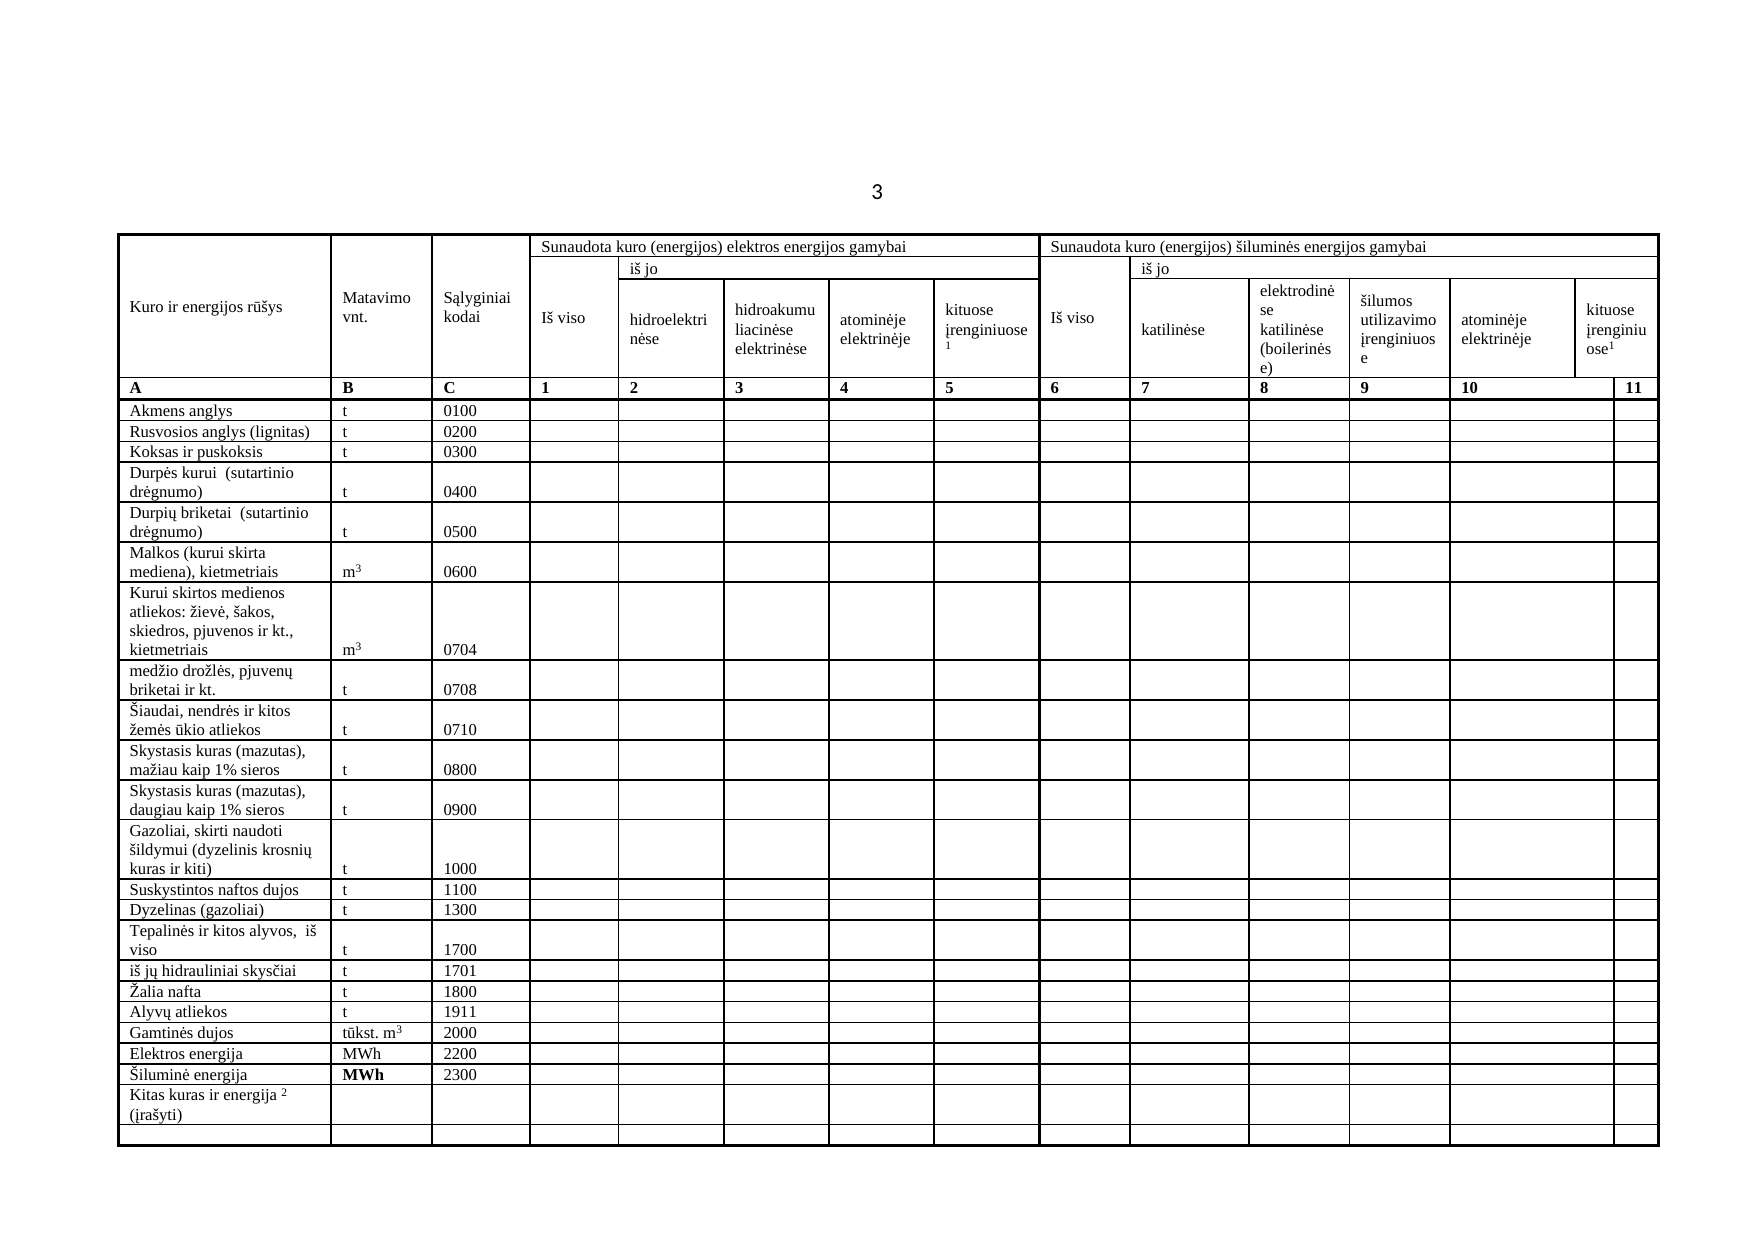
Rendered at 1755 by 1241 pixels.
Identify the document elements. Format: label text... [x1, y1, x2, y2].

table_cell [531, 442, 618, 461]
table_cell [1451, 900, 1613, 919]
table_cell [1615, 982, 1657, 1001]
table_cell t [332, 442, 431, 461]
table_cell Akmens anglys [120, 401, 330, 420]
table_cell [1350, 781, 1449, 819]
table_cell [830, 982, 933, 1001]
table_cell [935, 442, 1038, 461]
table_cell t [332, 961, 431, 980]
table_cell [830, 1023, 933, 1042]
table_cell [531, 1002, 618, 1021]
table_cell [1451, 961, 1613, 980]
table_cell [1250, 880, 1349, 898]
table_cell tūkst. m3 [332, 1023, 431, 1042]
table_cell t [332, 661, 431, 699]
table_cell [1041, 1002, 1129, 1021]
table_cell [1131, 1125, 1248, 1144]
table_cell 0800 [433, 741, 529, 779]
table_cell [1615, 820, 1657, 878]
table_cell [830, 401, 933, 420]
table_cell [725, 661, 828, 699]
table_cell [1615, 701, 1657, 739]
table_cell [619, 1125, 723, 1144]
table_cell 1911 [433, 1002, 529, 1021]
table_cell [1451, 1044, 1613, 1063]
table_cell [1250, 401, 1349, 420]
table_cell [531, 401, 618, 420]
table_cell [1250, 421, 1349, 441]
table_cell [1350, 701, 1449, 739]
table_cell [830, 880, 933, 898]
table_cell [1350, 921, 1449, 959]
table_cell [531, 503, 618, 541]
table_cell kituose įrenginiuose1 [935, 280, 1038, 377]
table_cell Kitas kuras ir energija 2 (įrašyti) [120, 1085, 330, 1123]
table_cell Elektros energija [120, 1044, 330, 1063]
table_cell [531, 661, 618, 699]
table_cell [830, 1085, 933, 1123]
table_cell 2200 [433, 1044, 529, 1063]
table_cell [1451, 921, 1613, 959]
table_cell B [332, 378, 431, 397]
table_cell Skystasis kuras (mazutas), daugiau kaip 1% sieros [120, 781, 330, 819]
table_cell katilinėse [1131, 279, 1248, 377]
table_cell [1131, 401, 1248, 420]
table_cell 5 [935, 378, 1038, 397]
table_cell [725, 442, 828, 461]
table_cell [1615, 880, 1657, 898]
table_cell [935, 961, 1038, 980]
table_cell [1131, 661, 1248, 699]
table_cell [1615, 401, 1657, 420]
table_cell [1131, 820, 1248, 878]
table_cell iš jo [619, 257, 1038, 278]
table_cell [830, 463, 933, 501]
table_cell [725, 1044, 828, 1063]
table_cell [1041, 701, 1129, 739]
table_cell [725, 1065, 828, 1083]
table_cell [1250, 1065, 1349, 1083]
table_cell [1250, 442, 1349, 461]
table_cell [1451, 982, 1613, 1001]
table_cell MWh [332, 1065, 431, 1083]
table_cell [531, 820, 618, 878]
table_cell [1131, 781, 1248, 819]
table_cell [531, 781, 618, 819]
table_cell [935, 543, 1038, 581]
table_cell 1700 [433, 921, 529, 959]
table_cell [1451, 820, 1613, 878]
table_cell [1250, 701, 1349, 739]
table_cell [619, 900, 723, 919]
table_cell [935, 583, 1038, 659]
table_cell [433, 1085, 529, 1123]
table_cell [830, 583, 933, 659]
table_cell [1451, 1125, 1613, 1144]
table_cell [531, 921, 618, 959]
table_cell [1250, 1023, 1349, 1042]
table_cell [1131, 1002, 1248, 1021]
table_cell [1451, 1002, 1613, 1021]
table_cell Gamtinės dujos [120, 1023, 330, 1042]
table_cell [725, 1085, 828, 1123]
table_cell [935, 463, 1038, 501]
table_cell [1451, 401, 1613, 420]
table_cell [935, 982, 1038, 1001]
table_cell [619, 543, 723, 581]
table_cell [1350, 661, 1449, 699]
table_cell [1350, 961, 1449, 980]
table_cell [1451, 463, 1613, 501]
table_cell [619, 583, 723, 659]
table_cell [1615, 463, 1657, 501]
table_cell t [332, 820, 431, 878]
table_cell [1041, 1023, 1129, 1042]
table_cell [1451, 661, 1613, 699]
table_cell [1615, 421, 1657, 441]
table_cell [830, 900, 933, 919]
table_cell [725, 1023, 828, 1042]
table_cell [1451, 583, 1613, 659]
table_cell [1615, 442, 1657, 461]
table_cell [1350, 503, 1449, 541]
table_cell [1041, 1125, 1129, 1144]
table_cell [1451, 503, 1613, 541]
table_cell 0708 [433, 661, 529, 699]
table_cell Iš viso [531, 257, 618, 377]
table_cell Šiluminė energija [120, 1065, 330, 1083]
table_cell [830, 1002, 933, 1021]
table_cell Šiaudai, nendrės ir kitos žemės ūkio atliekos [120, 701, 330, 739]
table_cell šilumos utilizavimo įrenginiuose [1350, 279, 1449, 377]
table_cell [1615, 1023, 1657, 1042]
table_cell 0900 [433, 781, 529, 819]
table_cell Skystasis kuras (mazutas), mažiau kaip 1% sieros [120, 741, 330, 779]
table_cell [725, 781, 828, 819]
table_cell [1615, 503, 1657, 541]
table_cell [725, 463, 828, 501]
table_cell medžio drožlės, pjuvenų briketai ir kt. [120, 661, 330, 699]
table_cell [830, 820, 933, 878]
table_cell [935, 701, 1038, 739]
table_cell [1615, 661, 1657, 699]
table_cell 0704 [433, 583, 529, 659]
table_cell [725, 503, 828, 541]
table_cell [1350, 1044, 1449, 1063]
table_cell [531, 463, 618, 501]
table_cell [1131, 1023, 1248, 1042]
table_cell Durpės kurui (sutartinio drėgnumo) [120, 463, 330, 501]
table_cell [619, 741, 723, 779]
table_cell 3 [725, 378, 828, 397]
table_cell [1250, 982, 1349, 1001]
table_cell hidroakumuliacinėse elektrinėse [725, 280, 828, 377]
table_cell [935, 503, 1038, 541]
table_cell 6 [1041, 378, 1129, 397]
table_cell [1250, 900, 1349, 919]
table_cell [619, 961, 723, 980]
table_cell [1041, 781, 1129, 819]
table_cell [619, 701, 723, 739]
table_header Sunaudota kuro (energijos) elektros energijos gamybai [531, 236, 1038, 256]
table_header Matavimo vnt. [332, 236, 431, 377]
table_cell 11 [1615, 378, 1657, 397]
table_cell [619, 421, 723, 441]
table_cell [830, 1065, 933, 1083]
table_cell [1451, 543, 1613, 581]
table_cell [531, 701, 618, 739]
table_cell [1250, 1085, 1349, 1123]
table_cell iš jo [1131, 257, 1657, 278]
table_cell [332, 1085, 431, 1123]
table_cell [619, 1044, 723, 1063]
table_cell [531, 1065, 618, 1083]
table_cell [1250, 661, 1349, 699]
table_cell [619, 880, 723, 898]
table_cell [1615, 1125, 1657, 1144]
table_cell Dyzelinas (gazoliai) [120, 900, 330, 919]
table_cell [1250, 741, 1349, 779]
table_cell [1350, 543, 1449, 581]
table_cell [531, 741, 618, 779]
table_cell [1350, 1002, 1449, 1021]
table_cell [935, 880, 1038, 898]
table_cell [1041, 1065, 1129, 1083]
table_cell t [332, 880, 431, 898]
table_cell 1 [531, 378, 618, 397]
table_cell [1131, 880, 1248, 898]
table_cell [1451, 1085, 1613, 1123]
table_cell [1250, 781, 1349, 819]
table_cell [1131, 463, 1248, 501]
table_cell [725, 921, 828, 959]
table_cell [1615, 583, 1657, 659]
table_cell [1615, 1085, 1657, 1123]
table_cell [1350, 1085, 1449, 1123]
table_cell [1041, 820, 1129, 878]
table_cell [531, 880, 618, 898]
table_cell [1041, 583, 1129, 659]
table_cell 1701 [433, 961, 529, 980]
table_cell [1250, 820, 1349, 878]
table_cell [1350, 401, 1449, 420]
table_cell [830, 1125, 933, 1144]
table_cell Rusvosios anglys (lignitas) [120, 421, 330, 441]
table_cell [1451, 880, 1613, 898]
table_cell [1615, 543, 1657, 581]
table_cell 1300 [433, 900, 529, 919]
table_cell t [332, 900, 431, 919]
table_cell [619, 1065, 723, 1083]
table_cell [725, 543, 828, 581]
table_cell 1100 [433, 880, 529, 898]
table_cell [1615, 781, 1657, 819]
table_cell t [332, 781, 431, 819]
table_cell [1250, 1044, 1349, 1063]
table_cell [619, 1085, 723, 1123]
table_cell hidroelektrinėse [619, 280, 723, 377]
table_cell [619, 401, 723, 420]
table_cell Gazoliai, skirti naudoti šildymui (dyzelinis krosnių kuras ir kiti) [120, 820, 330, 878]
table_cell [619, 982, 723, 1001]
table_cell [1131, 503, 1248, 541]
table_cell [619, 503, 723, 541]
table_cell [531, 961, 618, 980]
table_cell [619, 921, 723, 959]
table_cell 0200 [433, 421, 529, 441]
table_cell [1041, 900, 1129, 919]
table_cell 0300 [433, 442, 529, 461]
table_cell [1041, 503, 1129, 541]
table_cell [619, 1023, 723, 1042]
table_cell t [332, 921, 431, 959]
table_cell [1041, 1044, 1129, 1063]
table_cell 9 [1350, 378, 1449, 397]
table_cell [830, 741, 933, 779]
table_cell 7 [1131, 378, 1248, 397]
table_cell [1250, 1125, 1349, 1144]
table_cell [1041, 421, 1129, 441]
table_cell [619, 820, 723, 878]
table_cell [725, 982, 828, 1001]
table_cell [725, 1125, 828, 1144]
table_cell [935, 900, 1038, 919]
table_cell [1131, 921, 1248, 959]
table_cell [935, 820, 1038, 878]
table_cell [725, 701, 828, 739]
table_cell [1041, 463, 1129, 501]
table_cell [1131, 1044, 1248, 1063]
table_cell [935, 401, 1038, 420]
table_cell [830, 961, 933, 980]
table_cell t [332, 503, 431, 541]
table_cell [1451, 1065, 1613, 1083]
table_cell [1350, 463, 1449, 501]
table_cell Koksas ir puskoksis [120, 442, 330, 461]
table_cell t [332, 463, 431, 501]
table_cell t [332, 421, 431, 441]
table_cell [725, 880, 828, 898]
table_cell [1350, 982, 1449, 1001]
table_cell [1131, 583, 1248, 659]
table_cell [1041, 961, 1129, 980]
table_cell [1041, 741, 1129, 779]
table_cell [1350, 1125, 1449, 1144]
table_cell [1350, 421, 1449, 441]
table_cell t [332, 701, 431, 739]
table_cell [1350, 583, 1449, 659]
table_cell Suskystintos naftos dujos [120, 880, 330, 898]
table_cell [1250, 1002, 1349, 1021]
table_cell [1350, 900, 1449, 919]
table_cell [619, 661, 723, 699]
table_cell t [332, 401, 431, 420]
table_cell [1250, 503, 1349, 541]
table_cell [1131, 543, 1248, 581]
table_cell [1041, 982, 1129, 1001]
table_cell [619, 442, 723, 461]
table_cell kituose įrenginiuose1 [1576, 279, 1657, 377]
table_cell [531, 1085, 618, 1123]
table_cell [619, 463, 723, 501]
table_cell 0600 [433, 543, 529, 581]
table_cell [1131, 421, 1248, 441]
table_cell [725, 401, 828, 420]
table_cell [935, 741, 1038, 779]
table_cell [1131, 442, 1248, 461]
table_cell [1451, 442, 1613, 461]
table_header Sąlyginiai kodai [433, 236, 529, 377]
table_cell 0710 [433, 701, 529, 739]
table_cell [1451, 1023, 1613, 1042]
table_cell [1250, 961, 1349, 980]
table_cell Iš viso [1041, 257, 1129, 377]
table_cell [1041, 880, 1129, 898]
table_cell [830, 781, 933, 819]
table_cell [830, 1044, 933, 1063]
table_cell 0500 [433, 503, 529, 541]
table_cell [1615, 1044, 1657, 1063]
table_cell atominėje elektrinėje [1451, 279, 1574, 377]
table_cell [1615, 900, 1657, 919]
table_cell t [332, 1002, 431, 1021]
table_cell [1350, 880, 1449, 898]
table_cell [531, 982, 618, 1001]
table_cell [935, 1125, 1038, 1144]
table_cell [1041, 543, 1129, 581]
table_cell [1350, 442, 1449, 461]
table_cell [725, 900, 828, 919]
table_cell [1131, 741, 1248, 779]
table_cell [1131, 1065, 1248, 1083]
table_cell [830, 661, 933, 699]
table_cell [531, 583, 618, 659]
table_cell [1451, 781, 1613, 819]
table_cell [1131, 961, 1248, 980]
table_cell [725, 583, 828, 659]
table_cell Kurui skirtos medienos atliekos: žievė, šakos, skiedros, pjuvenos ir kt., kietmetriais [120, 583, 330, 659]
table_cell Alyvų atliekos [120, 1002, 330, 1021]
table_cell [1350, 1065, 1449, 1083]
table_cell [1041, 921, 1129, 959]
table_header Sunaudota kuro (energijos) šiluminės energijos gamybai [1041, 236, 1657, 256]
table_cell 0100 [433, 401, 529, 420]
table_cell 2300 [433, 1065, 529, 1083]
table_cell [619, 781, 723, 819]
table_cell [1451, 701, 1613, 739]
table_cell [1451, 421, 1613, 441]
table_cell [830, 701, 933, 739]
table_cell [830, 543, 933, 581]
table_cell m3 [332, 543, 431, 581]
table_cell [830, 503, 933, 541]
table_cell [531, 900, 618, 919]
table_cell [725, 961, 828, 980]
table_cell [830, 421, 933, 441]
table_cell [1250, 543, 1349, 581]
table_cell A [120, 378, 330, 397]
table_cell 2 [619, 378, 723, 397]
table_cell [433, 1125, 529, 1144]
table_cell [1615, 921, 1657, 959]
table_cell [830, 921, 933, 959]
table_cell [531, 421, 618, 441]
table_cell [1131, 982, 1248, 1001]
table_cell c [433, 378, 529, 397]
table_cell [935, 1023, 1038, 1042]
table_cell [935, 1065, 1038, 1083]
table_cell [1131, 701, 1248, 739]
table_cell [1615, 961, 1657, 980]
table_cell [1041, 442, 1129, 461]
table_cell [725, 421, 828, 441]
table_cell elektrodinėse katilinėse (boilerinėse) [1250, 279, 1349, 377]
table_cell iš jų hidrauliniai skysčiai [120, 961, 330, 980]
table_cell 8 [1250, 378, 1349, 397]
table_cell [1041, 1085, 1129, 1123]
table_cell 4 [830, 378, 933, 397]
table_header Kuro ir energijos rūšys [120, 236, 330, 377]
table_cell [1615, 1065, 1657, 1083]
table_cell Malkos (kurui skirta mediena), kietmetriais [120, 543, 330, 581]
table_cell [1250, 583, 1349, 659]
table_cell 10 [1451, 378, 1613, 397]
table_cell [725, 820, 828, 878]
table_cell [531, 1023, 618, 1042]
table_cell t [332, 982, 431, 1001]
table_cell [935, 1002, 1038, 1021]
table_cell atominėje elektrinėje [830, 280, 933, 377]
table_cell [725, 741, 828, 779]
table_cell [1250, 463, 1349, 501]
table_cell [531, 543, 618, 581]
table_cell [935, 781, 1038, 819]
table_cell [1451, 741, 1613, 779]
table_cell t [332, 741, 431, 779]
table_cell 1800 [433, 982, 529, 1001]
table_cell [725, 1002, 828, 1021]
table_cell [1350, 741, 1449, 779]
table_cell [1041, 661, 1129, 699]
table_cell [1350, 820, 1449, 878]
table_cell 0400 [433, 463, 529, 501]
table_cell [1615, 1002, 1657, 1021]
table_cell [830, 442, 933, 461]
table_cell [1350, 1023, 1449, 1042]
table_cell Durpių briketai (sutartinio drėgnumo) [120, 503, 330, 541]
table_cell Tepalinės ir kitos alyvos, iš viso [120, 921, 330, 959]
table_cell [935, 421, 1038, 441]
table_cell [935, 1085, 1038, 1123]
table_cell [1131, 900, 1248, 919]
table_cell 2000 [433, 1023, 529, 1042]
table_cell [120, 1125, 330, 1144]
table_cell 1000 [433, 820, 529, 878]
table_cell [1250, 921, 1349, 959]
table_cell [332, 1125, 431, 1144]
table_cell [935, 661, 1038, 699]
table_cell [935, 1044, 1038, 1063]
table_cell Žalia nafta [120, 982, 330, 1001]
table_cell [1041, 401, 1129, 420]
table_cell m3 [332, 583, 431, 659]
table_cell [935, 921, 1038, 959]
table_cell [1131, 1085, 1248, 1123]
table_cell [619, 1002, 723, 1021]
table_cell [531, 1125, 618, 1144]
table_cell [531, 1044, 618, 1063]
table_cell [1615, 741, 1657, 779]
table_cell MWh [332, 1044, 431, 1063]
